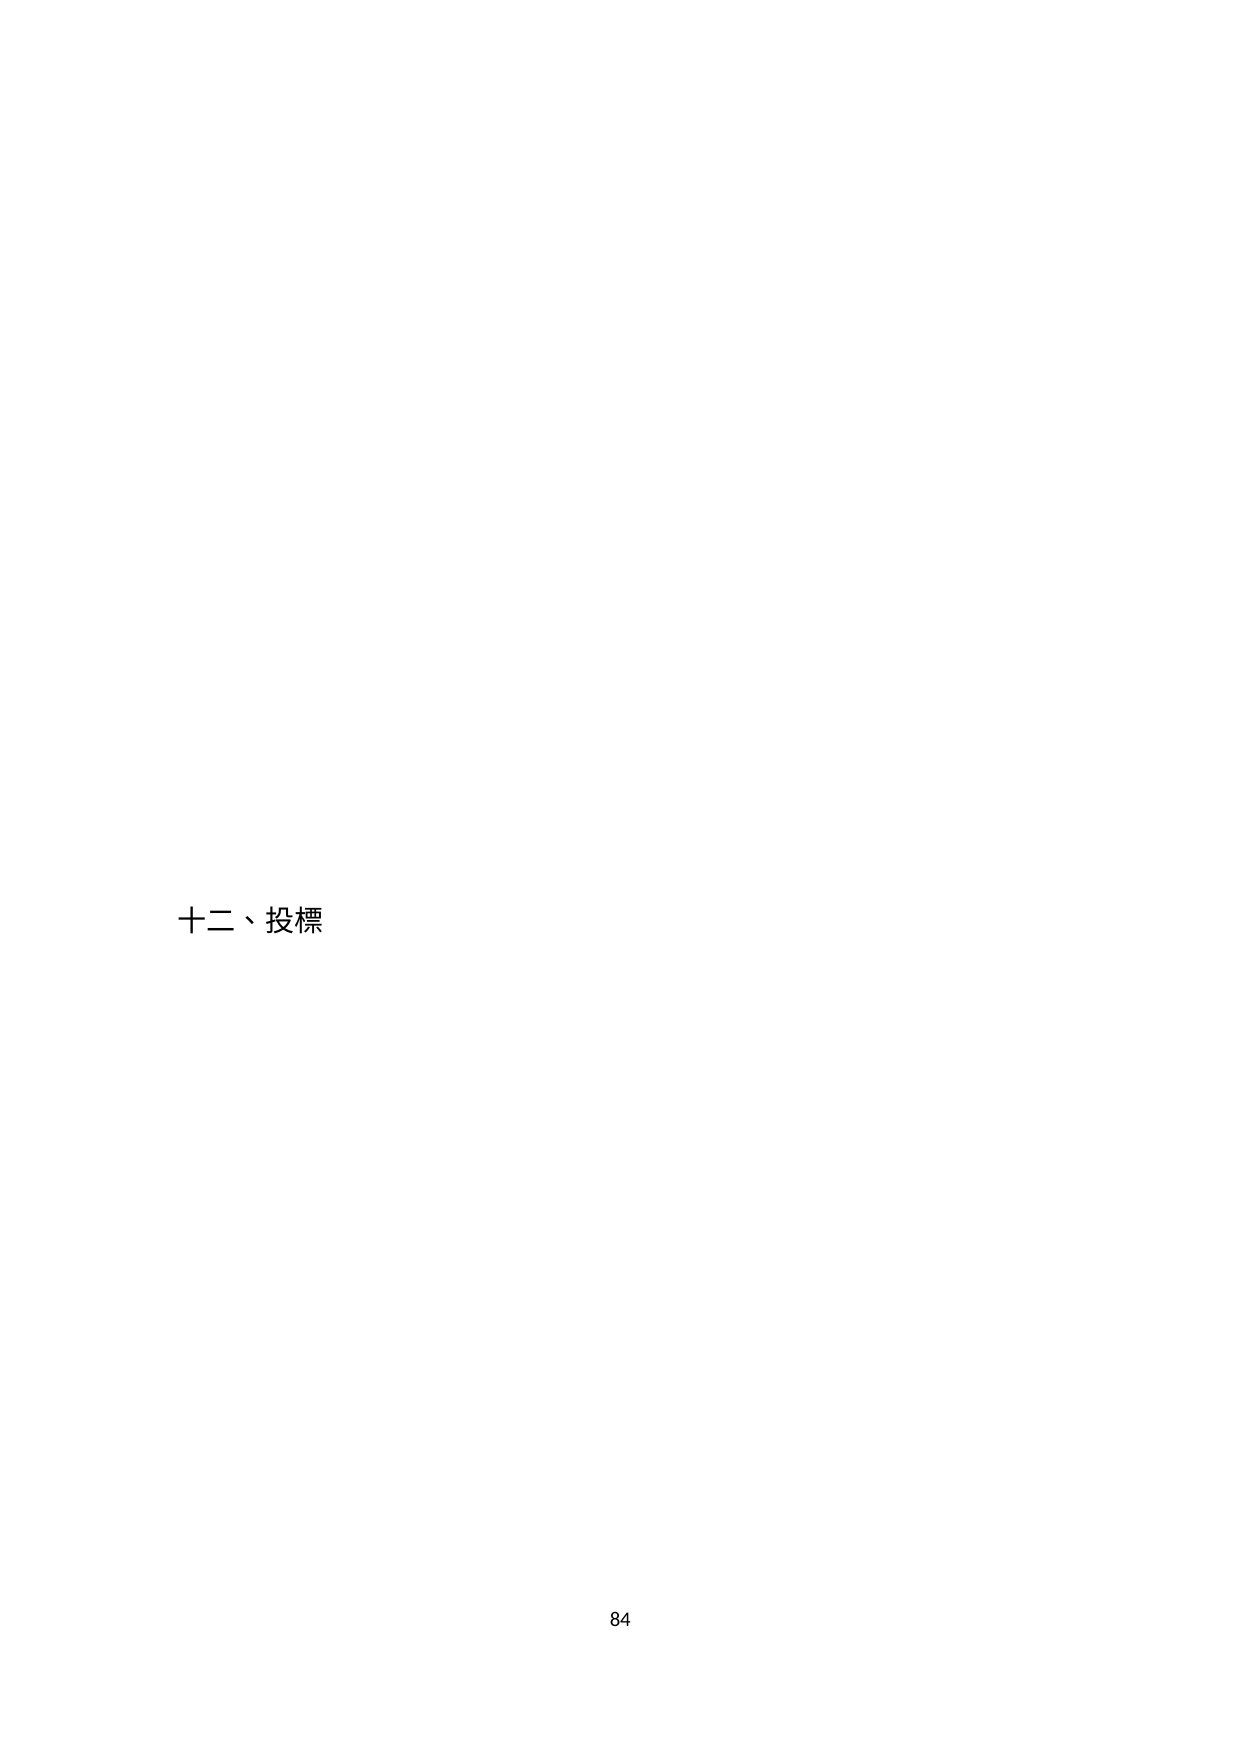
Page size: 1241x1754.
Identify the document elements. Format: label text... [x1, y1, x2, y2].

text 十二、投標 [148, 877, 1092, 939]
